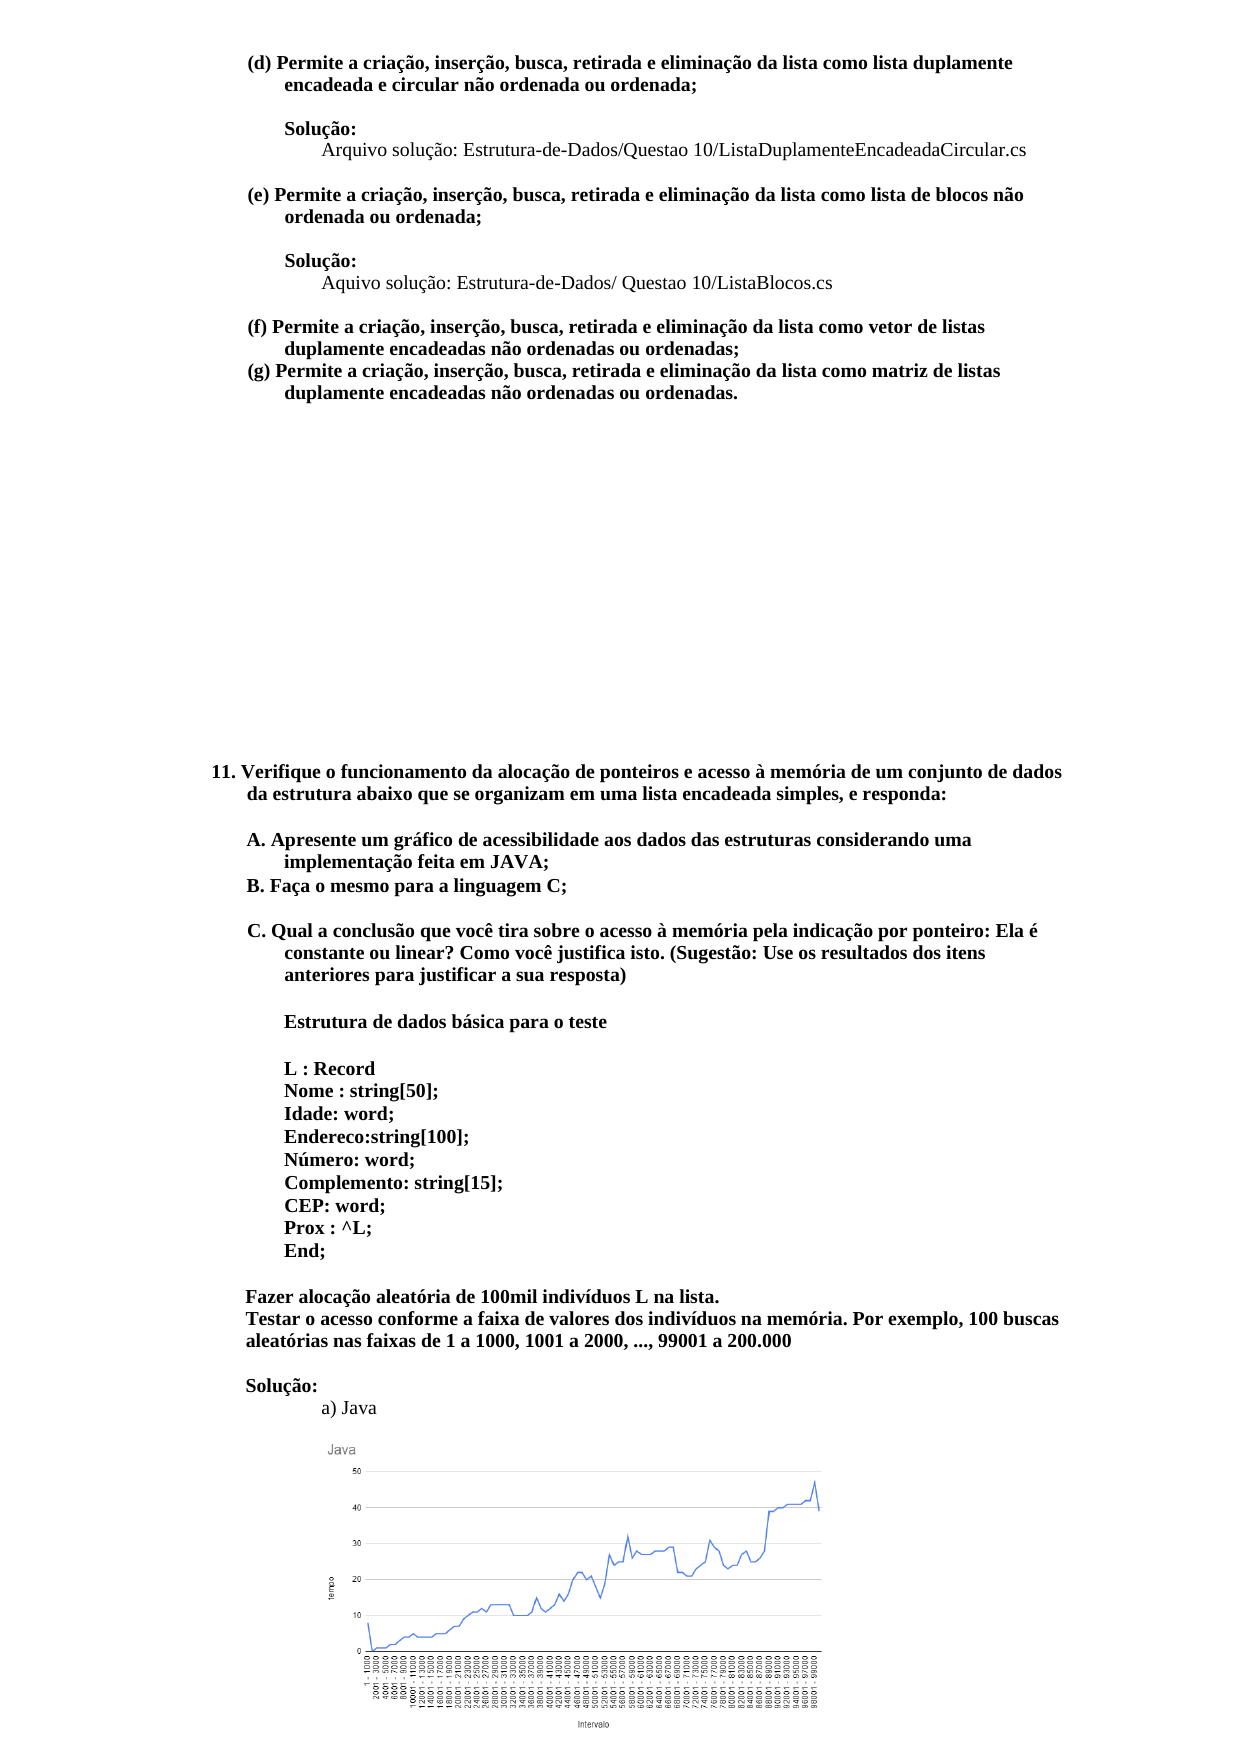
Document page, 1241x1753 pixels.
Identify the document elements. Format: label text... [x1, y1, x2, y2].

text CEP: word; [284, 1193, 1074, 1216]
text Prox : ^L; [284, 1216, 1074, 1239]
text B. Faça o mesmo para a linguagem C; [246, 874, 1074, 896]
text (e) Permite a criação, inserção, busca, retirada e eliminação da lista como lista de blocos não ordenada ou ordenada; Solução: Aquivo solução: Estrutura-de-Dados/ Questao 10/ListaBlocos.cs [247, 184, 1074, 316]
text (d) Permite a criação, inserção, busca, retirada e eliminação da lista como lista duplamente encadeada e circular não ordenada ou ordenada; Solução: Arquivo solução: Estrutura-de-Dados/Questao 10/ListaDuplamenteEncadeadaCircular.cs [247, 52, 1074, 183]
text Fazer alocação aleatória de 100mil indivíduos L na lista. [245, 1285, 1074, 1308]
text Endereco:string[100]; [284, 1125, 1074, 1148]
text 11. Verifique o funcionamento da alocação de ponteiros e acesso à memória de um conjunto de dados da estrutura abaixo que se organizam em uma lista encadeada simples, e responda: [211, 761, 1069, 805]
text (f) Permite a criação, inserção, busca, retirada e eliminação da lista como vetor de listas duplamente encadeadas não ordenadas ou ordenadas; [247, 316, 1074, 360]
text Estrutura de dados básica para o teste [284, 1010, 1074, 1033]
text End; [284, 1239, 1074, 1262]
text Número: word; [284, 1148, 1074, 1171]
text C. Qual a conclusão que você tira sobre o acesso à memória pela indicação por ponteiro: Ela é constante ou linear? Como você justifica isto. (Sugestão: Use os resultados dos itens anteriores para justificar a sua resposta) [247, 920, 1051, 986]
text (g) Permite a criação, inserção, busca, retirada e eliminação da lista como matriz de listas duplamente encadeadas não ordenadas ou ordenadas. [247, 360, 1074, 404]
text A. Apresente um gráfico de acessibilidade aos dados das estruturas considerando uma implementação feita em JAVA; [246, 829, 980, 873]
text Nome : string[50]; [284, 1079, 1074, 1102]
text Testar o acesso conforme a faixa de valores dos indivíduos na memória. Por exemplo, 100 buscas aleatórias nas faixas de 1 a 1000, 1001 a 2000, ..., 99001 a 200.000 [245, 1308, 1064, 1352]
text Idade: word; [284, 1102, 1074, 1125]
text L : Record [284, 1057, 1074, 1079]
picture [313, 1430, 833, 1738]
text Solução: a) Java [245, 1375, 1064, 1419]
text Complemento: string[15]; [284, 1171, 1074, 1193]
